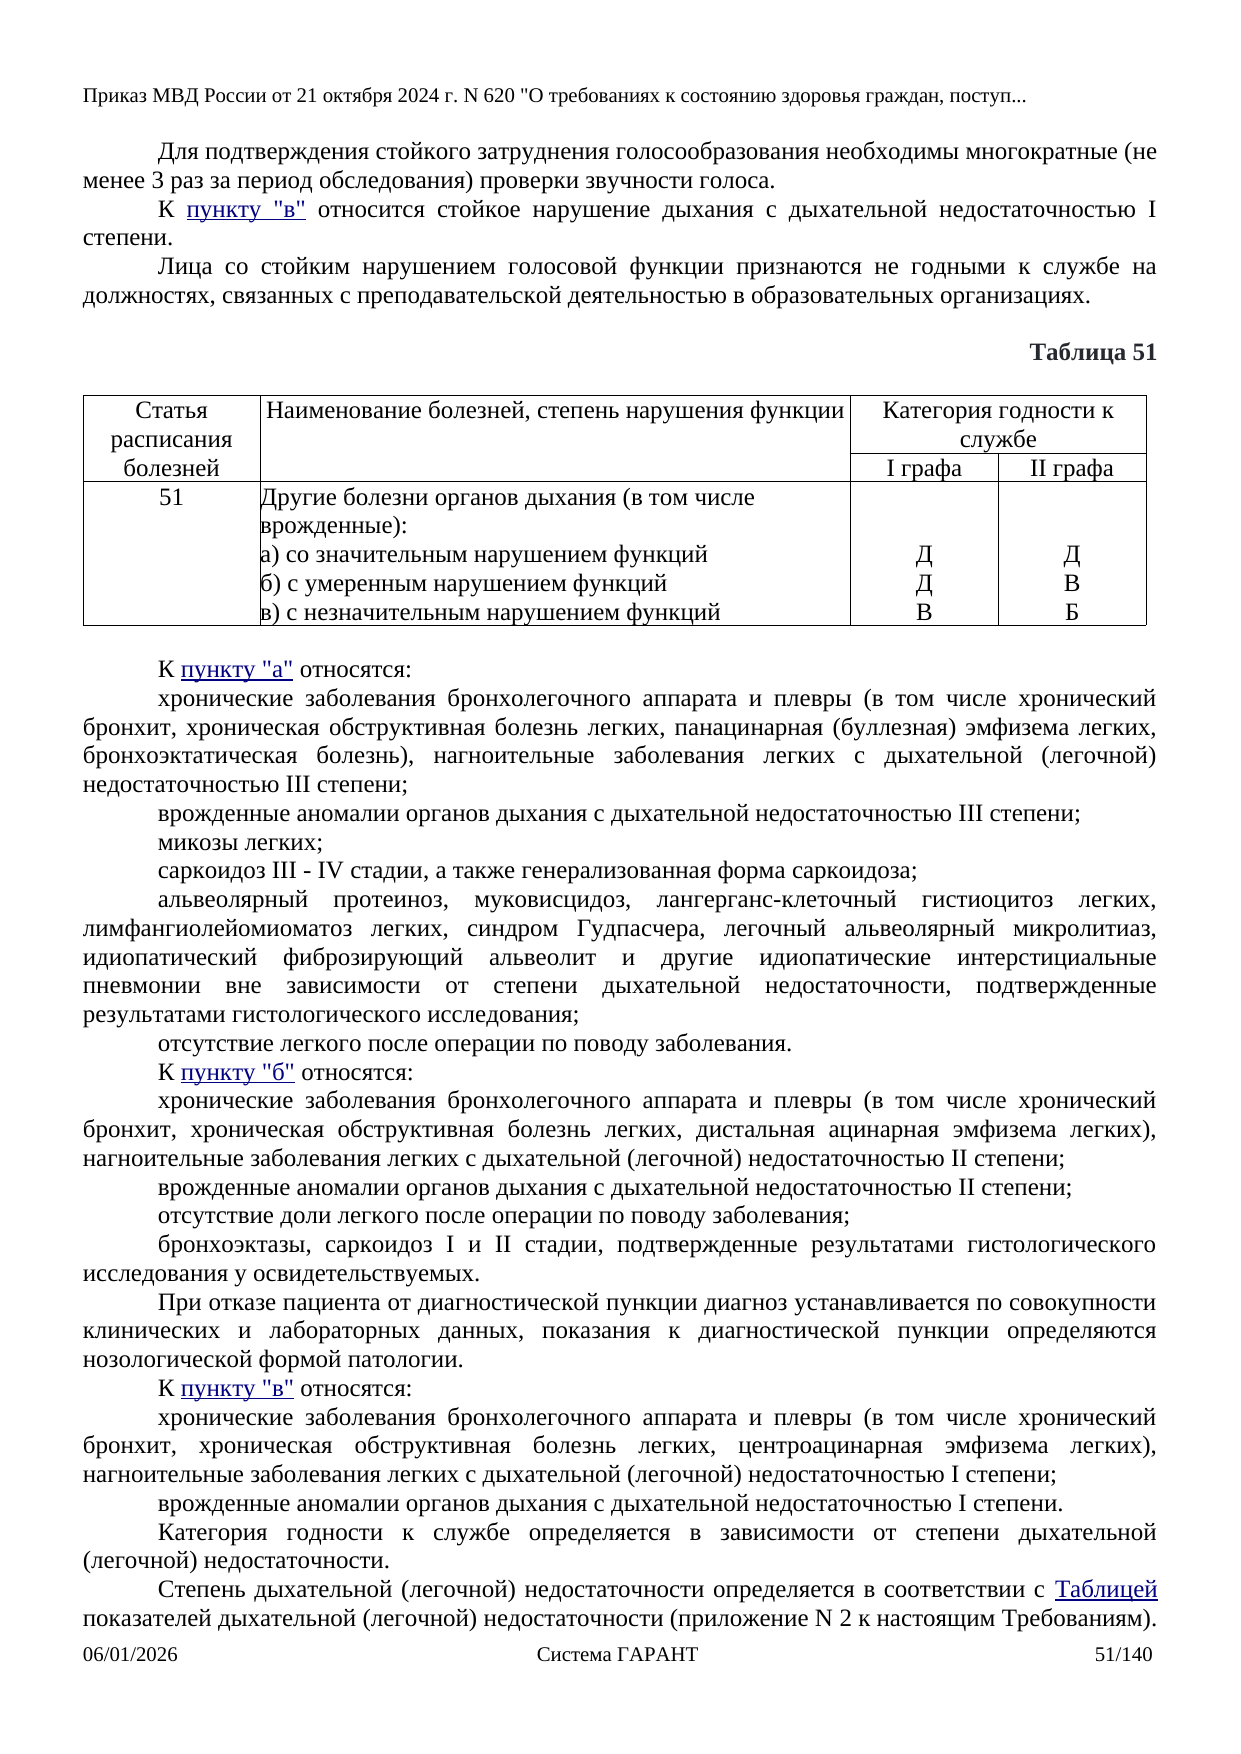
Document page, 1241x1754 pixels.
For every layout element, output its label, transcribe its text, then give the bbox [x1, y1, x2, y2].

table_cell а) со значительным нарушением функций [261, 539, 850, 568]
text хронические заболевания бронхолегочного аппарата и плевры (в том числе хронический бронхит, хроническая обструктивная болезнь легких, панацинарная (буллезная) эмфизема легких, бронхоэктатическая болезнь), нагноительные заболевания легких с дыхательной (легочной) недостаточностью III степени; [83, 683, 1157, 798]
text К пункту "б" относятся: [83, 1057, 1157, 1085]
text Категория годности к службе определяется в зависимости от степени дыхательной (легочной) недостаточности. [83, 1517, 1157, 1574]
text хронические заболевания бронхолегочного аппарата и плевры (в том числе хронический бронхит, хроническая обструктивная болезнь легких, дистальная ацинарная эмфизема легких), нагноительные заболевания легких с дыхательной (легочной) недостаточностью II степени; [83, 1085, 1157, 1172]
text альвеолярный протеиноз, муковисцидоз, лангерганс-клеточный гистиоцитоз легких, лимфангиолейомиоматоз легких, синдром Гудпасчера, легочный альвеолярный микролитиаз, идиопатический фиброзирующий альвеолит и другие идиопатические интерстициальные пневмонии вне зависимости от степени дыхательной недостаточности, подтвержденные результатами гистологического исследования; [83, 884, 1157, 1028]
text саркоидоз III - IV стадии, а также генерализованная форма саркоидоза; [83, 855, 1157, 884]
text К пункту "в" относятся: [83, 1373, 1157, 1402]
table_cell [851, 482, 998, 539]
table_cell II графа [999, 454, 1146, 481]
text отсутствие легкого после операции по поводу заболевания. [83, 1028, 1157, 1057]
text К пункту "в" относится стойкое нарушение дыхания с дыхательной недостаточностью I степени. [83, 194, 1157, 251]
table_cell 51 [84, 482, 260, 539]
text врожденные аномалии органов дыхания с дыхательной недостаточностью II степени; [83, 1172, 1157, 1200]
table_cell Д [999, 539, 1146, 568]
text При отказе пациента от диагностической пункции диагноз устанавливается по совокупности клинических и лабораторных данных, показания к диагностической пункции определяются нозологической формой патологии. [83, 1287, 1157, 1373]
table_cell в) с незначительным нарушением функций [261, 597, 850, 625]
table_header Наименование болезней, степень нарушения функции [261, 396, 850, 481]
table_cell Д [851, 539, 998, 568]
table_cell [84, 568, 260, 597]
text хронические заболевания бронхолегочного аппарата и плевры (в том числе хронический бронхит, хроническая обструктивная болезнь легких, центроацинарная эмфизема легких), нагноительные заболевания легких с дыхательной (легочной) недостаточностью I степени; [83, 1402, 1157, 1488]
table_cell [84, 597, 260, 625]
text бронхоэктазы, саркоидоз I и II стадии, подтвержденные результатами гистологического исследования у освидетельствуемых. [83, 1229, 1157, 1287]
table_cell I графа [851, 454, 998, 481]
table_header Категория годности к службе [851, 396, 1146, 453]
table_cell б) с умеренным нарушением функций [261, 568, 850, 597]
text К пункту "а" относятся: [83, 654, 1157, 683]
table_header Статья расписания болезней [84, 396, 260, 481]
table_cell В [999, 568, 1146, 597]
text врожденные аномалии органов дыхания с дыхательной недостаточностью I степени. [83, 1488, 1157, 1517]
table_cell Д [851, 568, 998, 597]
text Степень дыхательной (легочной) недостаточности определяется в соответствии с Таблицей показателей дыхательной (легочной) недостаточности (приложение N 2 к настоящим Требованиям). [83, 1574, 1157, 1632]
text микозы легких; [83, 827, 1157, 855]
text Для подтверждения стойкого затруднения голосообразования необходимы многократные (не менее 3 раз за период обследования) проверки звучности голоса. [83, 136, 1157, 194]
table_cell Другие болезни органов дыхания (в том числе врожденные): [261, 482, 850, 539]
table_cell [999, 482, 1146, 539]
text отсутствие доли легкого после операции по поводу заболевания; [83, 1200, 1157, 1229]
table_cell В [851, 597, 998, 625]
text Лица со стойким нарушением голосовой функции признаются не годными к службе на должностях, связанных с преподавательской деятельностью в образовательных организациях. [83, 251, 1157, 309]
table_cell Б [999, 597, 1146, 625]
text Таблица 51 [83, 337, 1157, 366]
table_cell [84, 539, 260, 568]
text врожденные аномалии органов дыхания с дыхательной недостаточностью III степени; [83, 798, 1157, 827]
